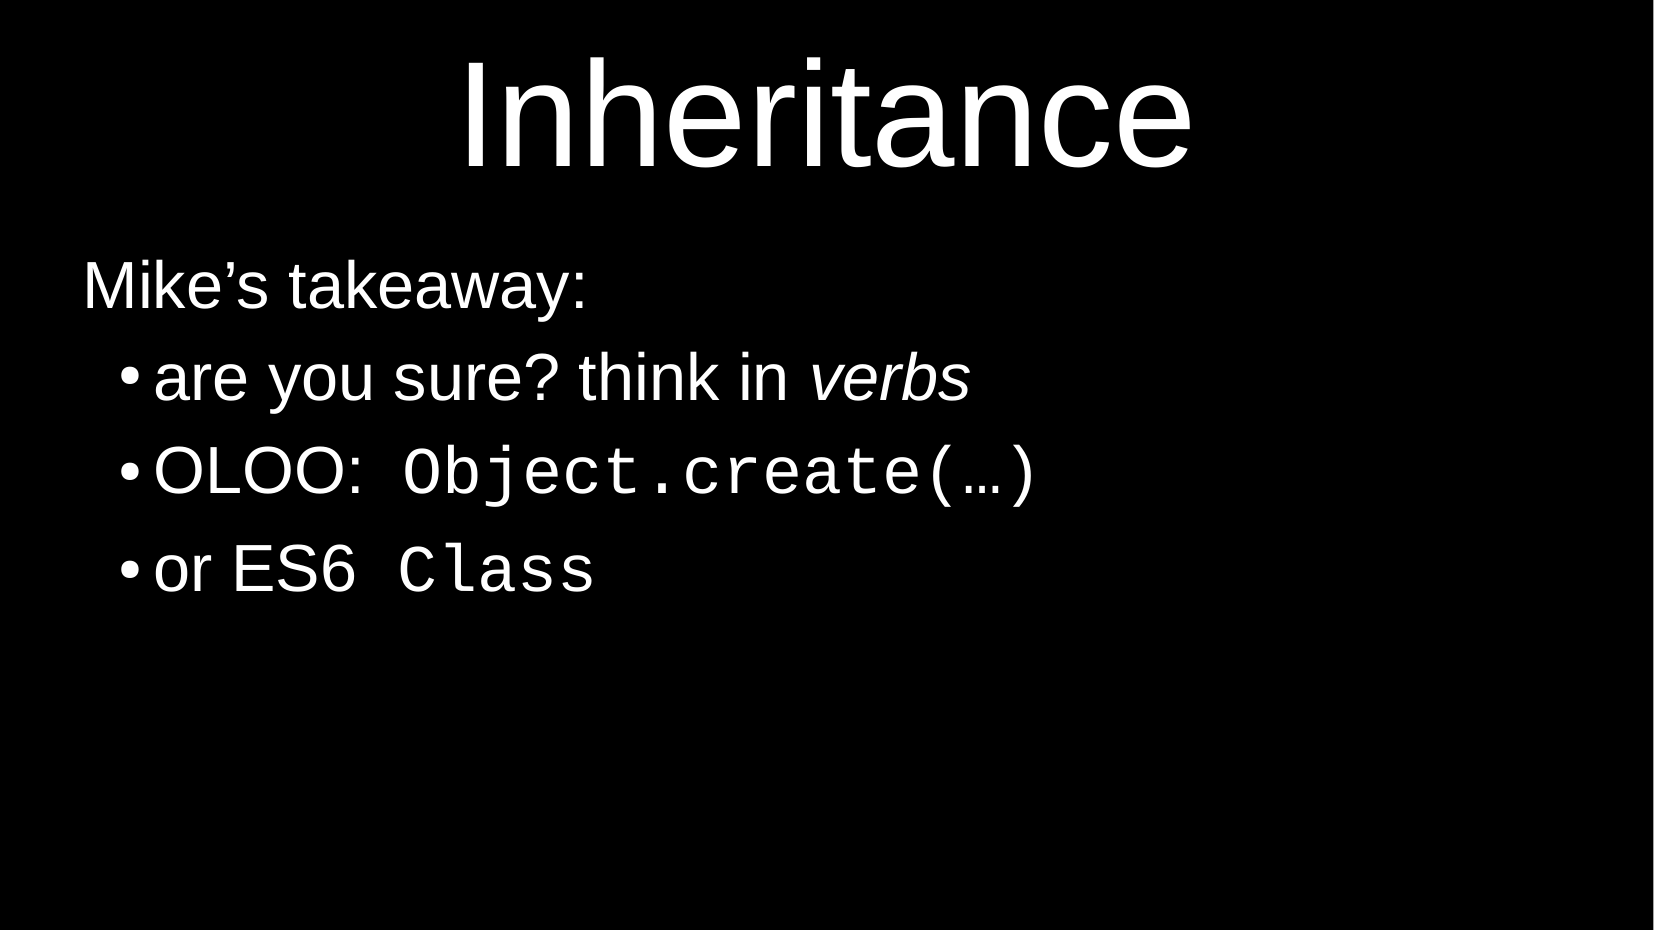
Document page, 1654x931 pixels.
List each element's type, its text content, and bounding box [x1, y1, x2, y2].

list Mike’s takeaway: are you sure? think in verbs OLOO: Object.create(…) or ES6 Class [82, 248, 1595, 875]
title Inheritance [82, 30, 1571, 199]
